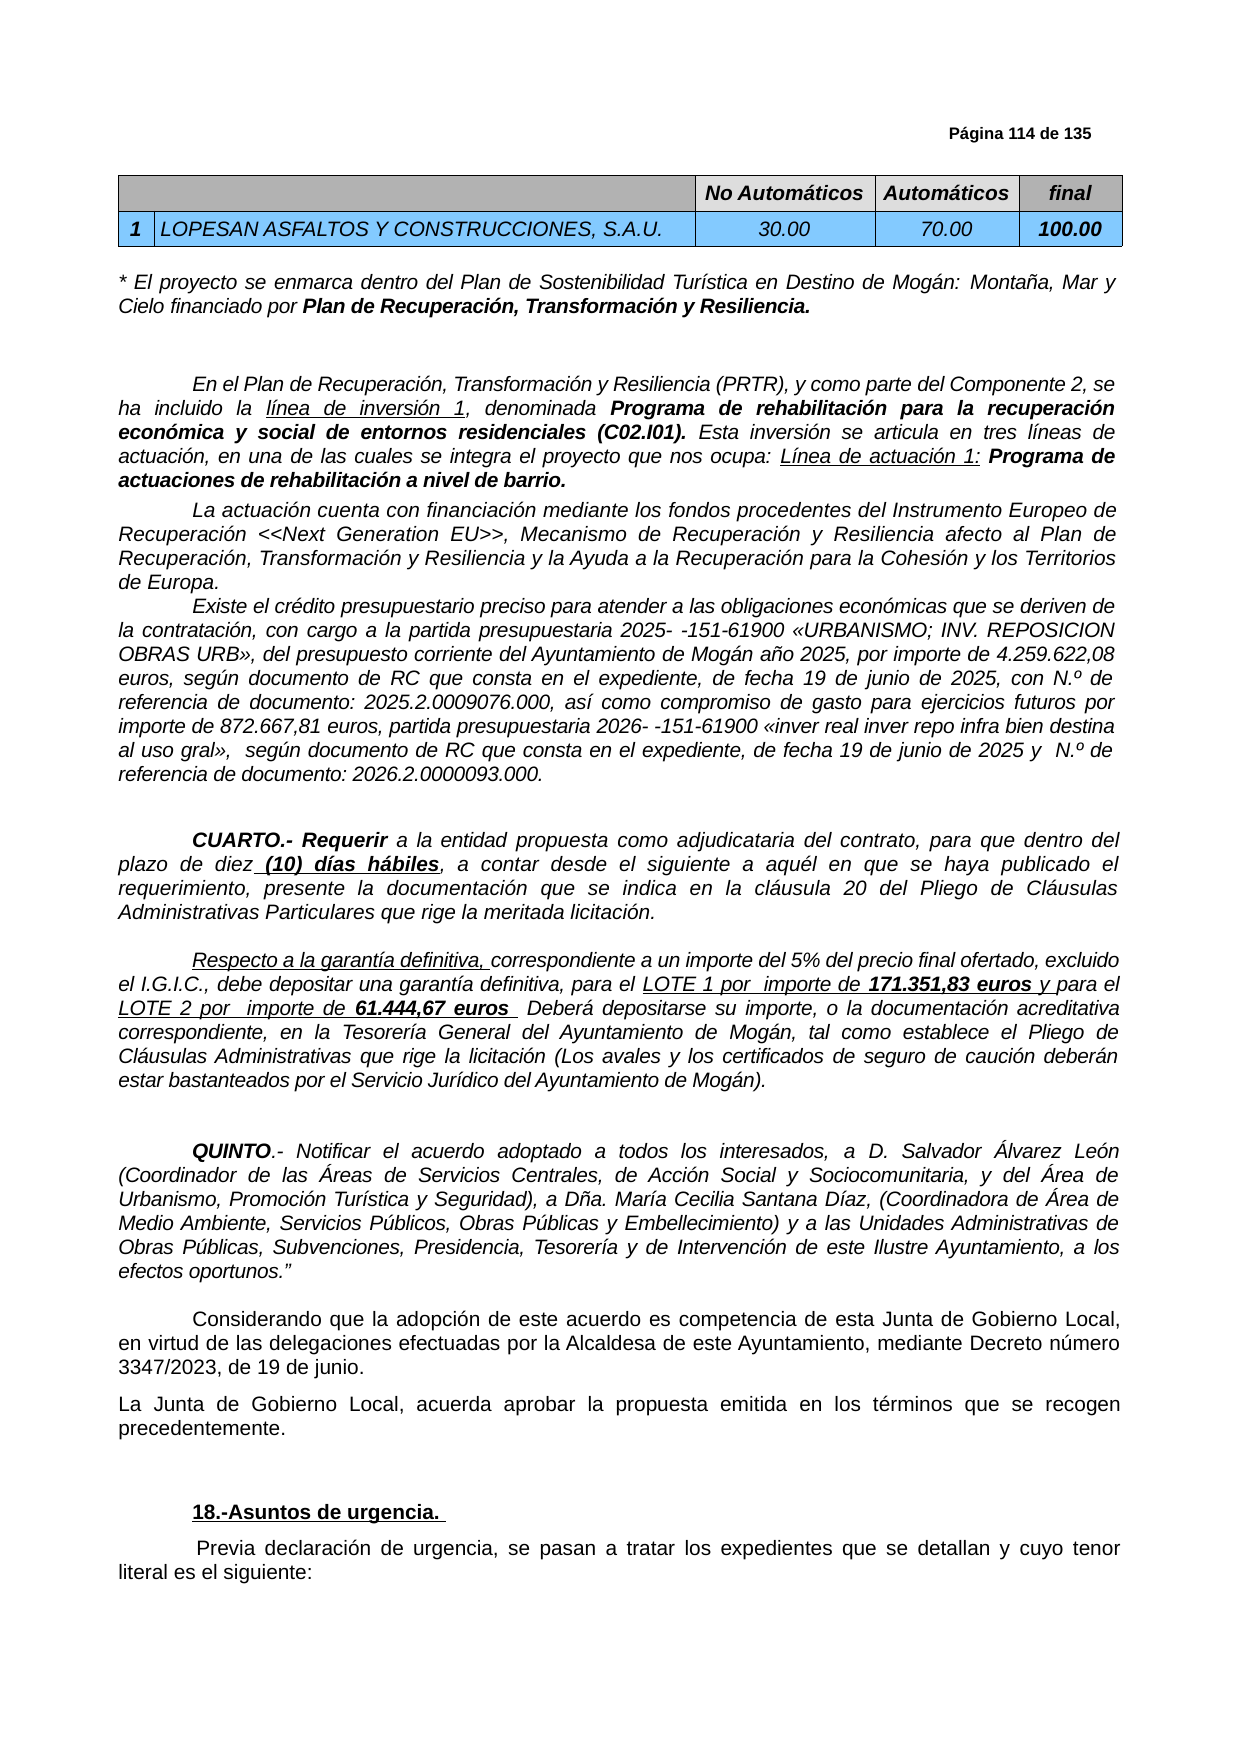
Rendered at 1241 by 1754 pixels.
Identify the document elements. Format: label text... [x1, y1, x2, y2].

text Previa declaración de urgencia, se pasan a tratar los expedientes que se detallan y cuyo tenor literal es el siguiente: [118, 1536, 1122, 1584]
table_cell Automáticos [876, 176, 1019, 211]
text La Junta de Gobierno Local, acuerda aprobar la propuesta emitida en los términos que se recogen precedentemente. [118, 1391, 1122, 1439]
text * El proyecto se enmarca dentro del Plan de Sostenibilidad Turística en Destino de Mogán: Montaña, Mar y Cielo financiado por Plan de Recuperación, Transformación y Resiliencia. [118, 270, 1117, 318]
text 18.-Asuntos de urgencia. [118, 1452, 1122, 1524]
table_cell 70,00 [876, 212, 1019, 246]
table_cell 30,00 [696, 212, 875, 246]
table_cell 100,00 [1020, 212, 1122, 246]
text QUINTO.- Notificar el acuerdo adoptado a todos los interesados, a D. Salvador Álvarez León (Coordinador de las Áreas de Servicios Centrales, de Acción Social y Sociocomunitaria, y del Área de Urbanismo, Promoción Turística y Seguridad), a Dña. María Cecilia Santana Díaz, (Coordinadora de Área de Medio Ambiente, Servicios Públicos, Obras Públicas y Embellecimiento) y a las Unidades Administrativas de Obras Públicas, Subvenciones, Presidencia, Tesorería y de Intervención de este Ilustre Ayuntamiento, a los efectos oportunos.” [118, 1139, 1122, 1283]
table_cell No Automáticos [696, 176, 875, 211]
table_header final [1020, 176, 1122, 211]
text La actuación cuenta con financiación mediante los fondos procedentes del Instrumento Europeo de Recuperación <<Next Generation EU>>, Mecanismo de Recuperación y Resiliencia afecto al Plan de Recuperación, Transformación y Resiliencia y la Ayuda a la Recuperación para la Cohesión y los Territorios de Europa. [118, 498, 1119, 594]
table_cell LOPESAN ASFALTOS Y CONSTRUCCIONES, S.A.U. [155, 212, 695, 246]
text Respecto a la garantía definitiva, correspondiente a un importe del 5% del precio final ofertado, excluido el I.G.I.C., debe depositar una garantía definitiva, para el LOTE 1 por importe de 171.351,83 euros y para el LOTE 2 por importe de 61.444,67 euros Deberá depositarse su importe, o la documentación acreditativa correspondiente, en la Tesorería General del Ayuntamiento de Mogán, tal como establece el Pliego de Cláusulas Administrativas que rige la licitación (Los avales y los certificados de seguro de caución deberán estar bastanteados por el Servicio Jurídico del Ayuntamiento de Mogán). [118, 948, 1122, 1091]
text Existe el crédito presupuestario preciso para atender a las obligaciones económicas que se deriven de la contratación, con cargo a la partida presupuestaria 2025- -151-61900 «URBANISMO; INV. REPOSICION OBRAS URB», del presupuesto corriente del Ayuntamiento de Mogán año 2025, por importe de 4.259.622,08 euros, según documento de RC que consta en el expediente, de fecha 19 de junio de 2025, con N.º de referencia de documento: 2025.2.0009076.000, así como compromiso de gasto para ejercicios futuros por importe de 872.667,81 euros, partida presupuestaria 2026- -151-61900 «inver real inver repo infra bien destina al uso gral», según documento de RC que consta en el expediente, de fecha 19 de junio de 2025 y N.º de referencia de documento: 2026.2.0000093.000. [118, 594, 1117, 786]
table_header [119, 176, 695, 211]
text En el Plan de Recuperación, Transformación y Resiliencia (PRTR), y como parte del Componente 2, se ha incluido la línea de inversión 1, denominada Programa de rehabilitación para la recuperación económica y social de entornos residenciales (C02.I01). Esta inversión se articula en tres líneas de actuación, en una de las cuales se integra el proyecto que nos ocupa: Línea de actuación 1: Programa de actuaciones de rehabilitación a nivel de barrio. [118, 372, 1117, 492]
text Considerando que la adopción de este acuerdo es competencia de esta Junta de Gobierno Local, en virtud de las delegaciones efectuadas por la Alcaldesa de este Ayuntamiento, mediante Decreto número 3347/2023, de 19 de junio. [118, 1307, 1122, 1379]
text CUARTO.- Requerir a la entidad propuesta como adjudicataria del contrato, para que dentro del plazo de diez (10) días hábiles, a contar desde el siguiente a aquél en que se haya publicado el requerimiento, presente la documentación que se indica en la cláusula 20 del Pliego de Cláusulas Administrativas Particulares que rige la meritada licitación. [118, 828, 1122, 924]
table_cell 1 [119, 212, 154, 246]
